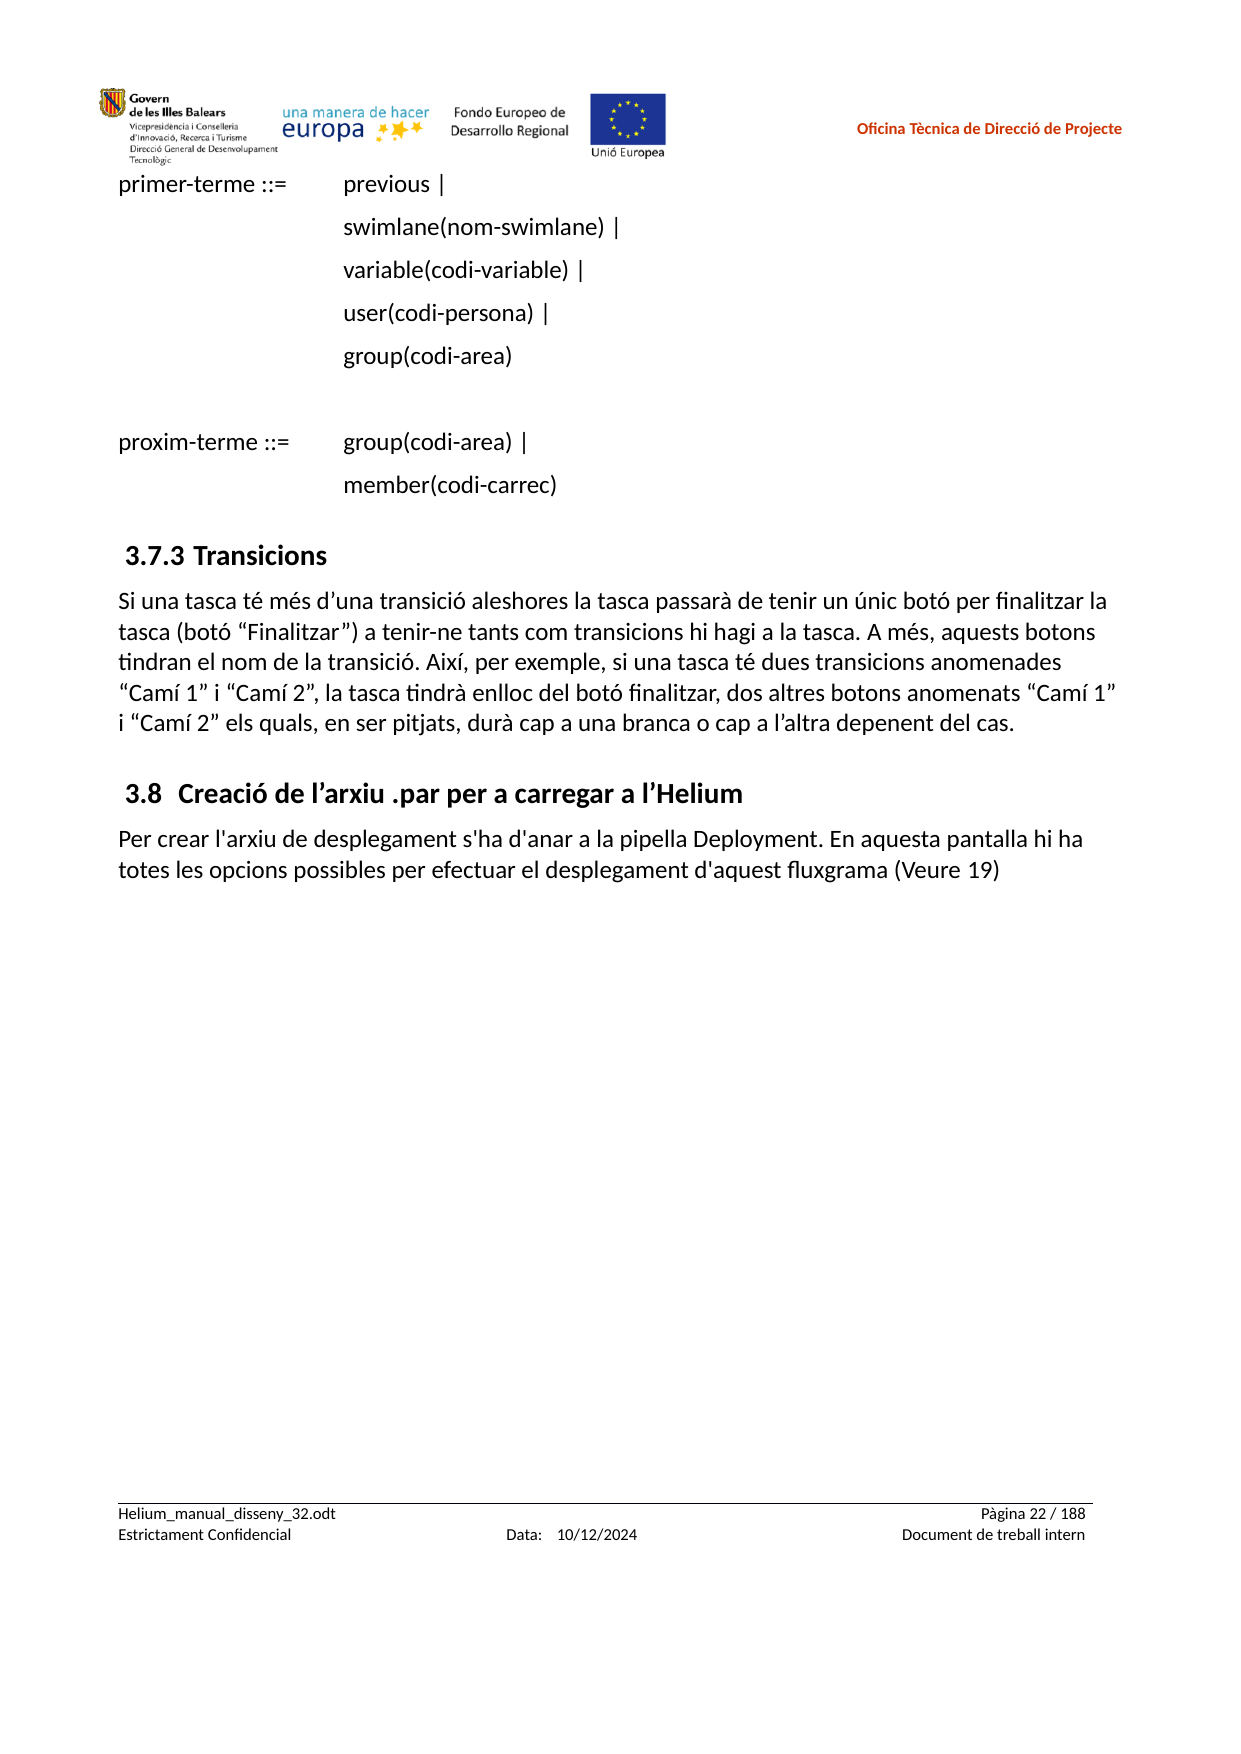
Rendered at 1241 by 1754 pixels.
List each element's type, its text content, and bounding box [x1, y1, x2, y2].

text variable(codi-variable) | [118, 254, 1122, 284]
text swimlane(nom-swimlane) | [118, 211, 1122, 241]
text user(codi-persona) | [118, 297, 1122, 327]
text primer-terme ::= previous | [118, 168, 1122, 198]
text Si una tasca té més d’una transició aleshores la tasca passarà de tenir un únic botó per finalitzar la tasca (botó “Finalitzar”) a tenir-ne tants com transicions hi hagi a la tasca. A més, aquests botons tindran el nom de la transició. Així, per exemple, si una tasca té dues transicions anomenades “Camí 1” i “Camí 2”, la tasca tindrà enlloc del botó finalitzar, dos altres botons anomenats “Camí 1” i “Camí 2” els quals, en ser pitjats, durà cap a una branca o cap a l’altra depenent del cas. [118, 585, 1122, 738]
subtitle Creació de l’arxiu .par per a carregar a l’Helium [118, 775, 1122, 811]
text group(codi-area) [118, 340, 1122, 371]
text Per crear l'arxiu de desplegament s'ha d'anar a la pipella Deployment. En aquesta pantalla hi ha totes les opcions possibles per efectuar el desplegament d'aquest fluxgrama (Veure 19) [118, 823, 1122, 884]
subtitle Transicions [118, 537, 1122, 573]
picture [99, 87, 668, 166]
text member(codi-carrec) [118, 469, 1122, 499]
text proxim-terme ::= group(codi-area) | [118, 426, 1122, 457]
